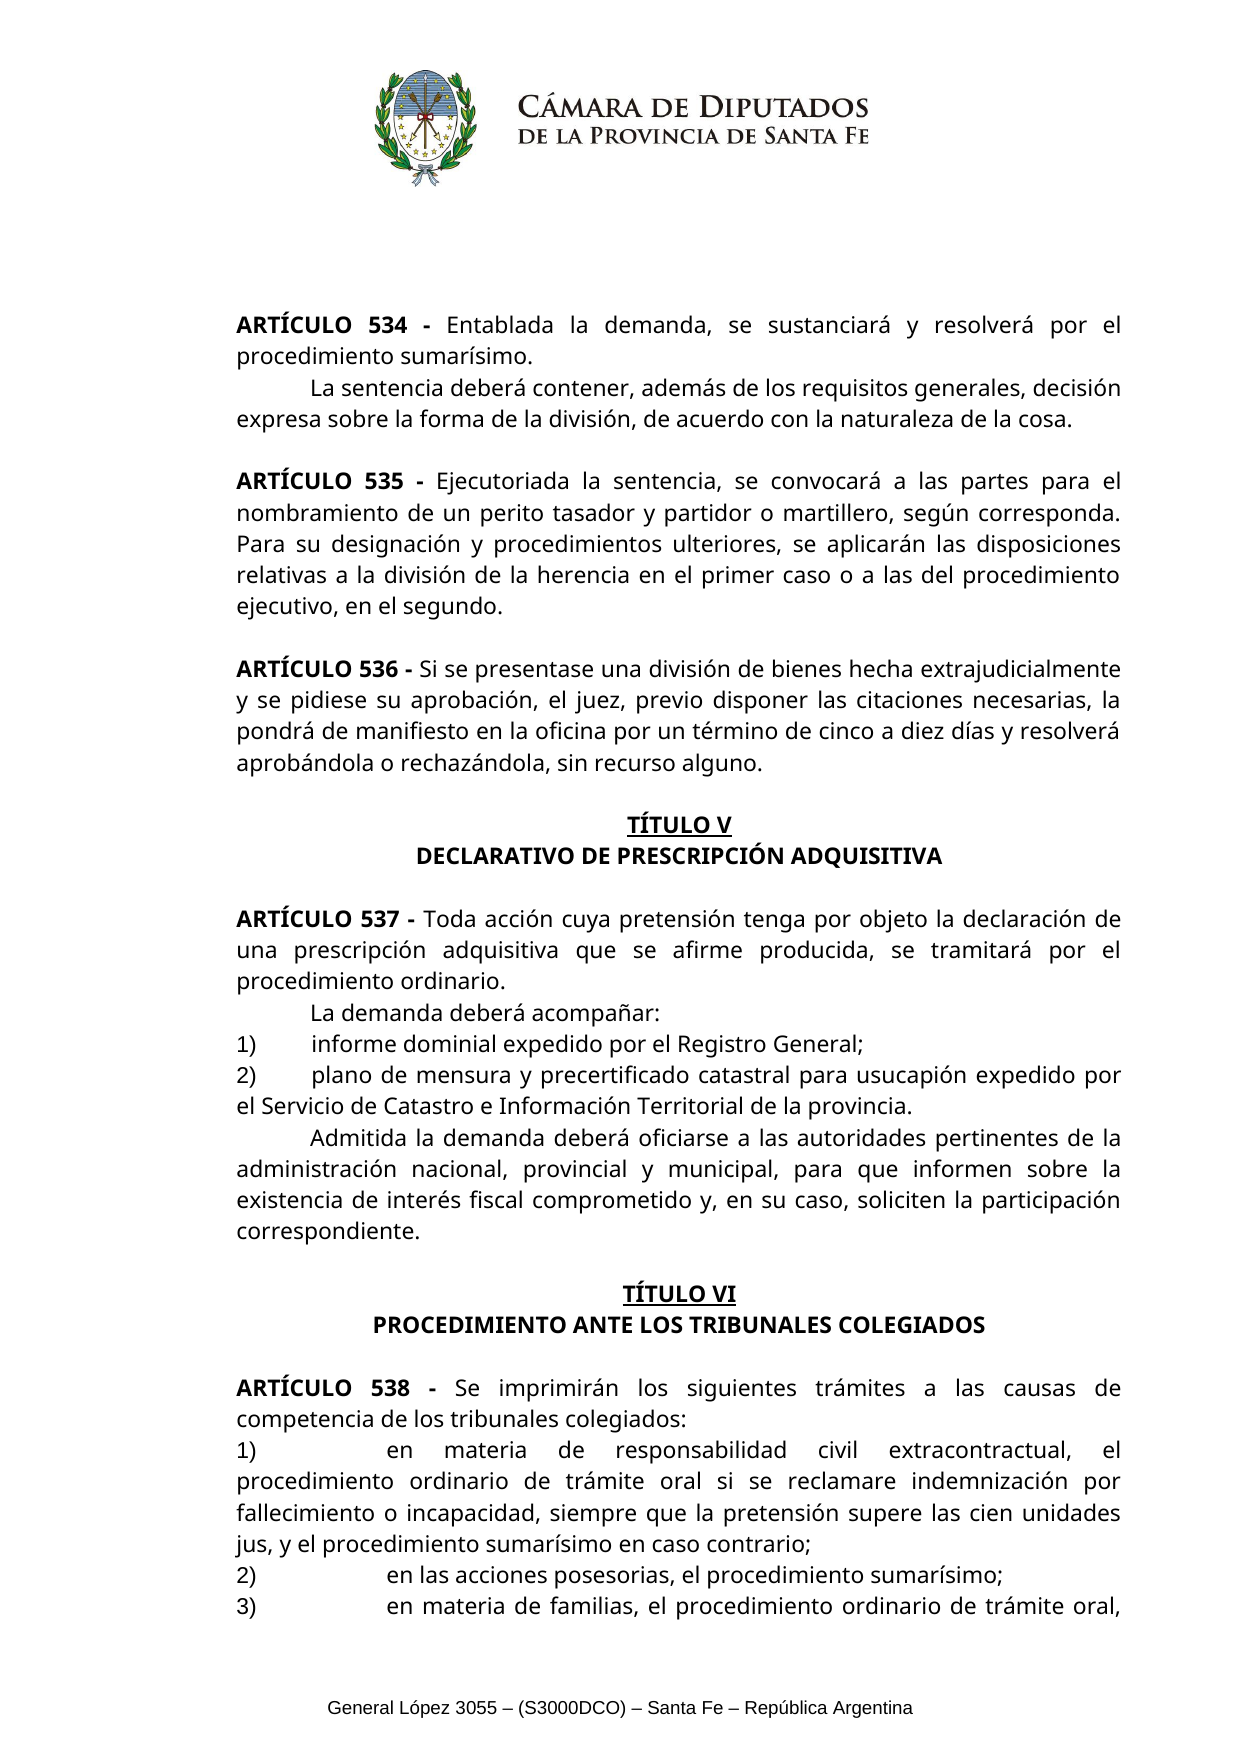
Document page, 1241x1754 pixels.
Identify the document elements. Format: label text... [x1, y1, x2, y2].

list informe dominial expedido por el Registro General; [236, 1028, 1122, 1059]
list en materia de familias, el procedimiento ordinario de trámite oral, [236, 1590, 1122, 1621]
text ARTÍCULO 536 - Si se presentase una división de bienes hecha extrajudicialmente y se pidiese su aprobación, el juez, previo disponer las citaciones necesarias, la pondrá de manifiesto en la oficina por un término de cinco a diez días y resolverá aprobándola o rechazándola, sin recurso alguno. [236, 653, 1122, 778]
text TÍTULO VI [236, 1278, 1122, 1309]
list plano de mensura y precertificado catastral para usucapión expedido por el Servicio de Catastro e Información Territorial de la provincia. [236, 1059, 1122, 1121]
list en las acciones posesorias, el procedimiento sumarísimo; [236, 1559, 1122, 1590]
text ARTÍCULO 534 - Entablada la demanda, se sustanciará y resolverá por el procedimiento sumarísimo. [236, 309, 1122, 371]
text ARTÍCULO 535 - Ejecutoriada la sentencia, se convocará a las partes para el nombramiento de un perito tasador y partidor o martillero, según corresponda. Para su designación y procedimientos ulteriores, se aplicarán las disposiciones relativas a la división de la herencia en el primer caso o a las del procedimiento ejecutivo, en el segundo. [236, 465, 1122, 621]
text PROCEDIMIENTO ANTE LOS TRIBUNALES COLEGIADOS [236, 1309, 1122, 1340]
text La demanda deberá acompañar: [236, 996, 1122, 1028]
text TÍTULO V [236, 809, 1122, 840]
text Admitida la demanda deberá oficiarse a las autoridades pertinentes de la administración nacional, provincial y municipal, para que informen sobre la existencia de interés fiscal comprometido y, en su caso, soliciten la participación correspondiente. [236, 1121, 1122, 1246]
text ARTÍCULO 537 - Toda acción cuya pretensión tenga por objeto la declaración de una prescripción adquisitiva que se afirme producida, se tramitará por el procedimiento ordinario. [236, 903, 1122, 996]
text La sentencia deberá contener, además de los requisitos generales, decisión expresa sobre la forma de la división, de acuerdo con la naturaleza de la cosa. [236, 371, 1122, 434]
text DECLARATIVO DE PRESCRIPCIÓN ADQUISITIVA [236, 840, 1122, 871]
text ARTÍCULO 538 - Se imprimirán los siguientes trámites a las causas de competencia de los tribunales colegiados: [236, 1371, 1122, 1434]
list en materia de responsabilidad civil extracontractual, el procedimiento ordinario de trámite oral si se reclamare indemnización por fallecimiento o incapacidad, siempre que la pretensión supere las cien unidades jus, y el procedimiento sumarísimo en caso contrario; [236, 1434, 1122, 1559]
picture [374, 70, 869, 191]
